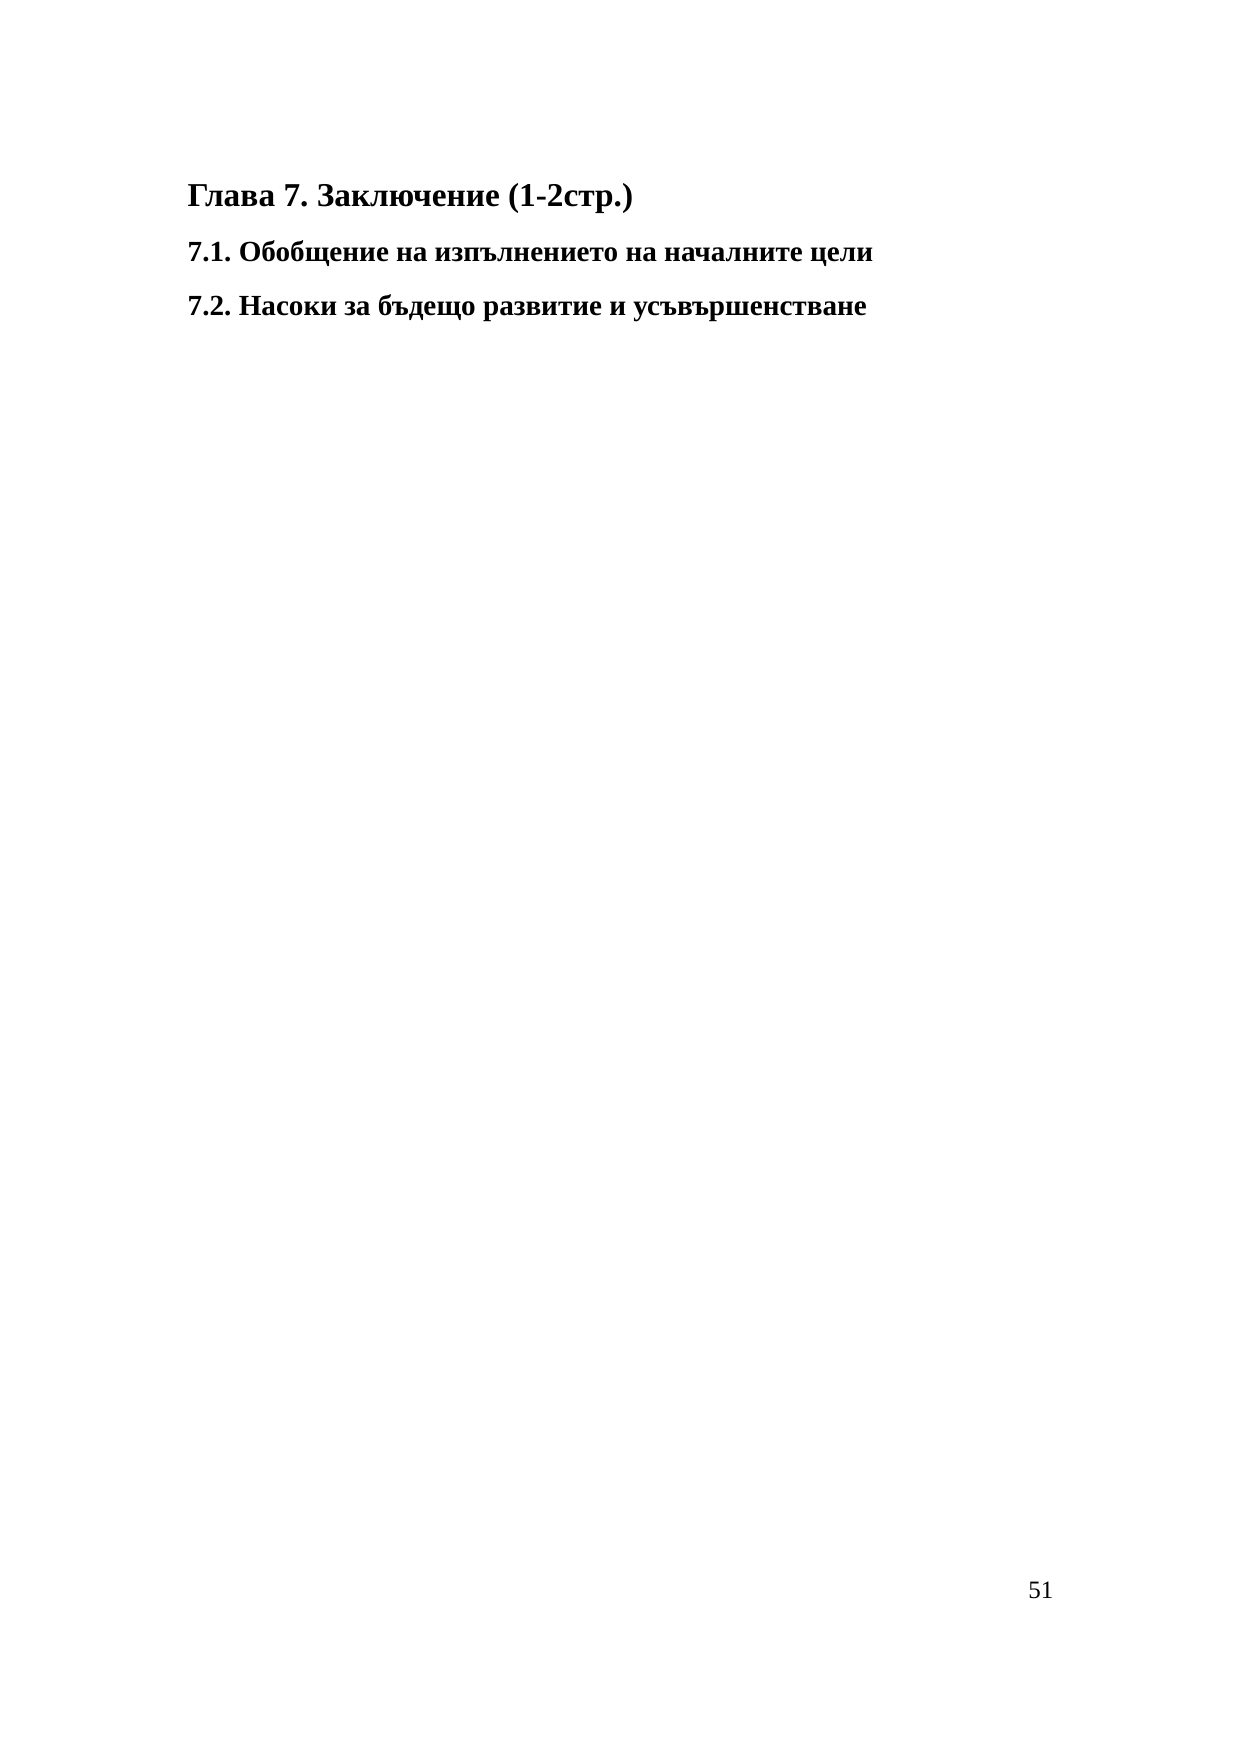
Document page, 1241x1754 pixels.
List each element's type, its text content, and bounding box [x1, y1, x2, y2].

subtitle 7.1. Обобщение на изпълнението на началните цели [187, 234, 1053, 268]
subtitle 7.2. Насоки за бъдещо развитие и усъвършенстване [187, 288, 1053, 322]
subtitle Глава 7. Заключение (1-2стр.) [187, 175, 1053, 213]
